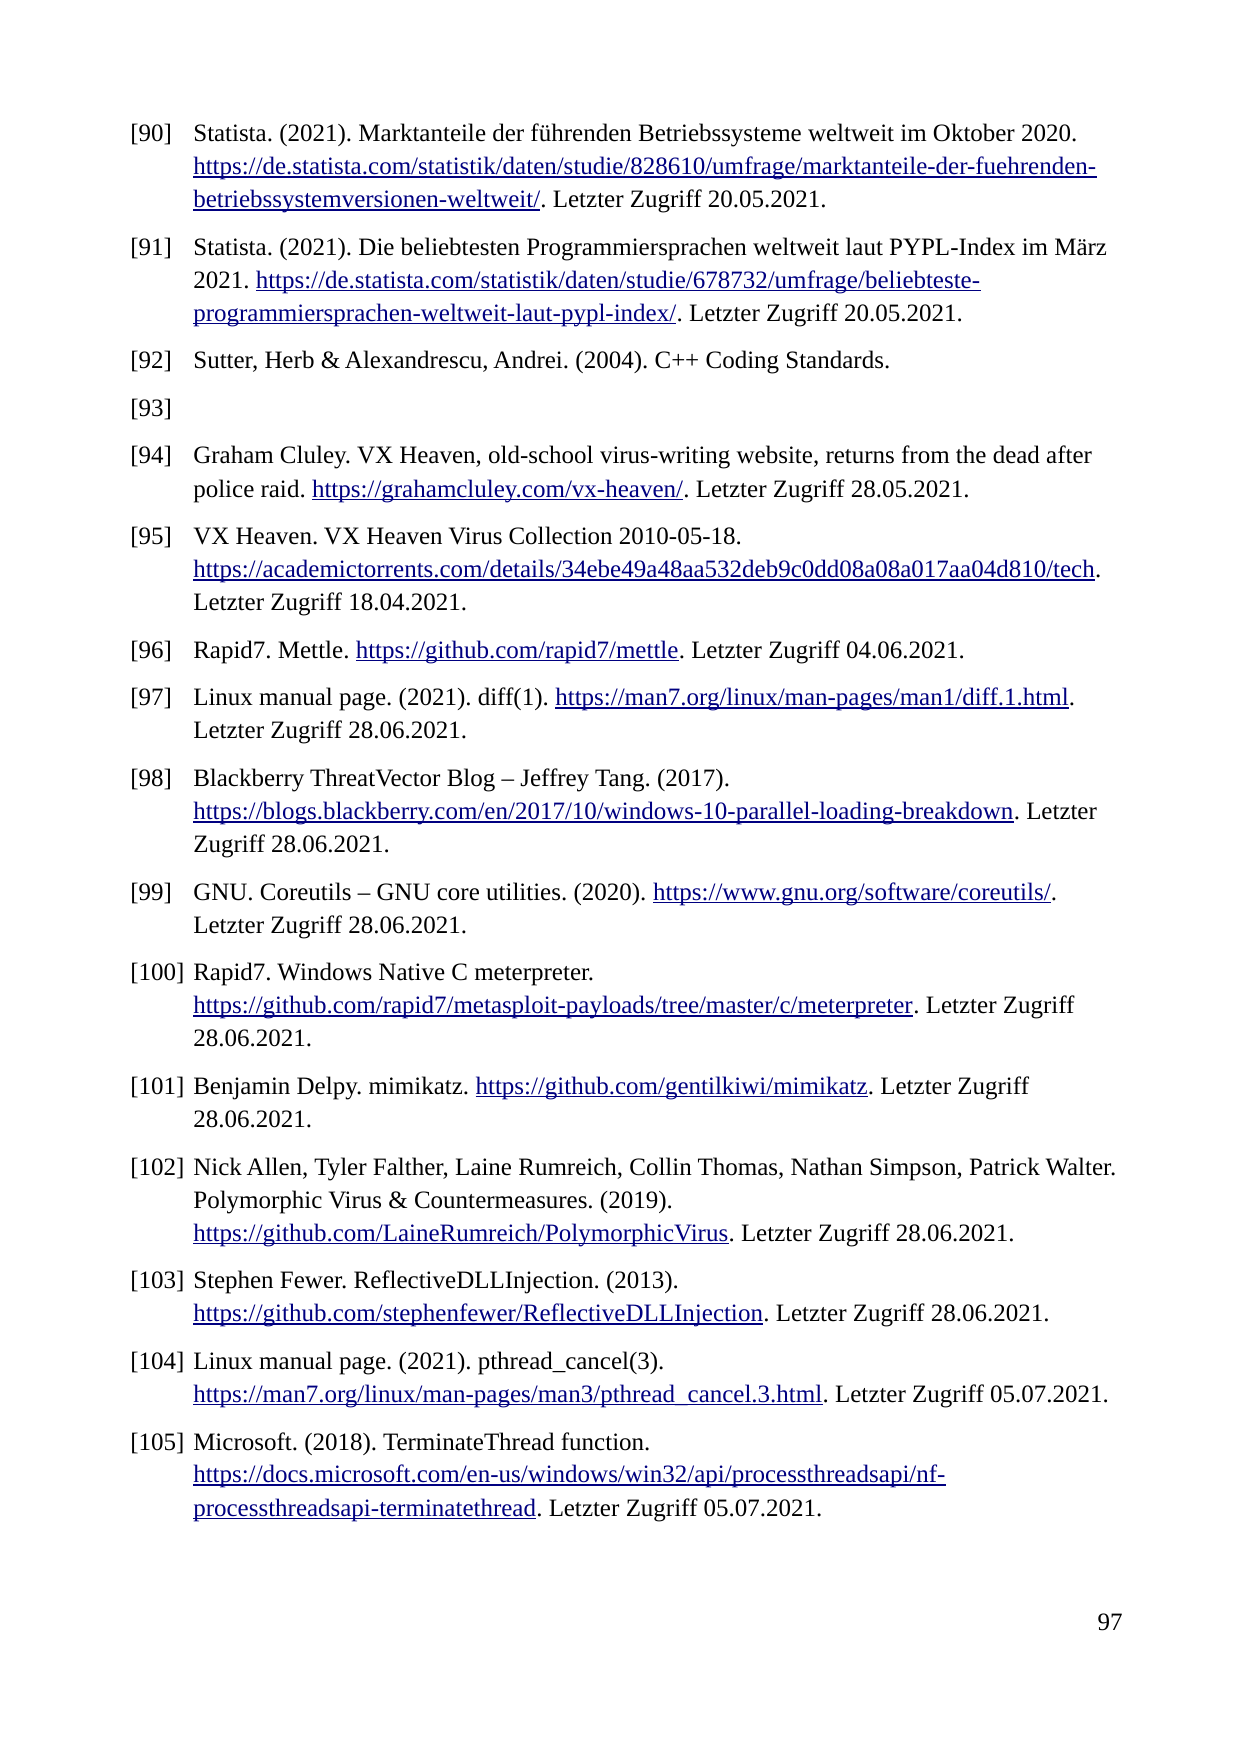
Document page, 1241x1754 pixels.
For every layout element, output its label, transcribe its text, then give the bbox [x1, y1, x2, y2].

list Blackberry ThreatVector Blog – Jeffrey Tang. (2017). https://blogs.blackberry.com/en/2017/10/windows-10-parallel-loading-breakdown. Letzter Zugriff 28.06.2021. [130, 763, 1122, 858]
list VX Heaven. VX Heaven Virus Collection 2010-05-18. https://academictorrents.com/details/34ebe49a48aa532deb9c0dd08a08a017aa04d810/tech. Letzter Zugriff 18.04.2021. [130, 521, 1122, 616]
list Nick Allen, Tyler Falther, Laine Rumreich, Collin Thomas, Nathan Simpson, Patrick Walter. Polymorphic Virus & Countermeasures. (2019). https://github.com/LaineRumreich/PolymorphicVirus. Letzter Zugriff 28.06.2021. [130, 1152, 1122, 1246]
list Stephen Fewer. ReflectiveDLLInjection. (2013). https://github.com/stephenfewer/ReflectiveDLLInjection. Letzter Zugriff 28.06.2021. [130, 1265, 1122, 1327]
list Linux manual page. (2021). pthread_cancel(3). https://man7.org/linux/man-pages/man3/pthread_cancel.3.html. Letzter Zugriff 05.07.2021. [130, 1346, 1122, 1408]
list GNU. Coreutils – GNU core utilities. (2020). https://www.gnu.org/software/coreutils/. Letzter Zugriff 28.06.2021. [130, 877, 1122, 938]
list Sutter, Herb & Alexandrescu, Andrei. (2004). C++ Coding Standards. [130, 345, 1122, 374]
list Graham Cluley. VX Heaven, old-school virus-writing website, returns from the dead after police raid. https://grahamcluley.com/vx-heaven/. Letzter Zugriff 28.05.2021. [130, 441, 1122, 502]
list Microsoft. (2018). TerminateThread function. https://docs.microsoft.com/en-us/windows/win32/api/processthreadsapi/nf-processthreadsapi-terminatethread. Letzter Zugriff 05.07.2021. [130, 1427, 1122, 1521]
list Rapid7. Windows Native C meterpreter. https://github.com/rapid7/metasploit-payloads/tree/master/c/meterpreter. Letzter Zugriff 28.06.2021. [130, 957, 1122, 1052]
list Linux manual page. (2021). diff(1). https://man7.org/linux/man-pages/man1/diff.1.html. Letzter Zugriff 28.06.2021. [130, 682, 1122, 744]
list Benjamin Delpy. mimikatz. https://github.com/gentilkiwi/mimikatz. Letzter Zugriff 28.06.2021. [130, 1071, 1122, 1133]
list Statista. (2021). Marktanteile der führenden Betriebssysteme weltweit im Oktober 2020. https://de.statista.com/statistik/daten/studie/828610/umfrage/marktanteile-der-fuehrenden-betriebssystemversionen-weltweit/. Letzter Zugriff 20.05.2021. [130, 118, 1122, 213]
list Statista. (2021). Die beliebtesten Programmiersprachen weltweit laut PYPL-Index im März 2021. https://de.statista.com/statistik/daten/studie/678732/umfrage/beliebteste-programmiersprachen-weltweit-laut-pypl-index/. Letzter Zugriff 20.05.2021. [130, 232, 1122, 327]
list Rapid7. Mettle. https://github.com/rapid7/mettle. Letzter Zugriff 04.06.2021. [130, 635, 1122, 664]
